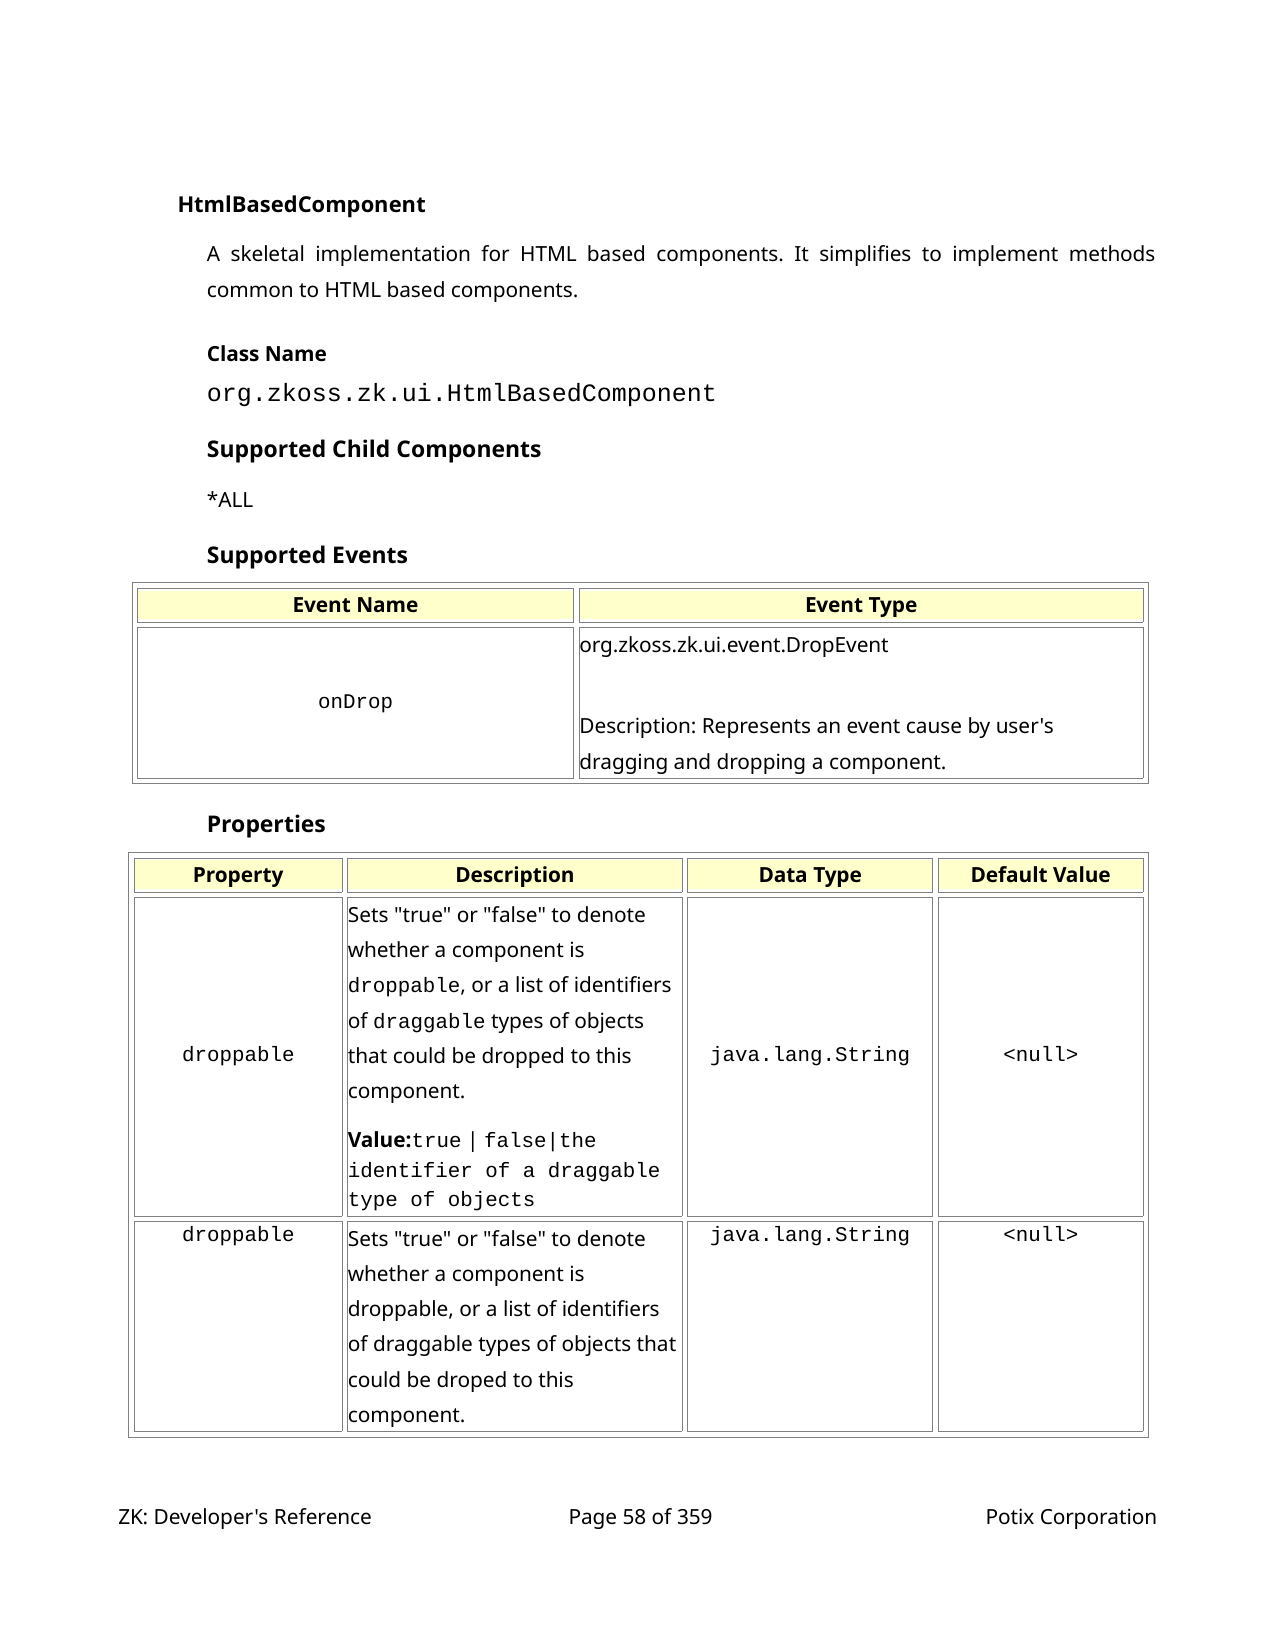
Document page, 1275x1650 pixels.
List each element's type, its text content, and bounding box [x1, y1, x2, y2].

table_cell droppable [131, 1216, 345, 1431]
subtitle Class Name [207, 339, 1157, 368]
table_header Event Type [576, 583, 1146, 622]
text A skeletal implementation for HTML based components. It simplifies to implement methods common to HTML based components. [207, 239, 1157, 303]
table_header Property [131, 853, 345, 892]
subtitle Supported Child Components [207, 433, 1157, 465]
table_cell onDrop [134, 622, 576, 778]
table_header Default Value [935, 853, 1146, 892]
text org.zkoss.zk.ui.HtmlBasedComponent [207, 380, 1157, 408]
table_cell java.lang.String [685, 892, 935, 1216]
table_cell java.lang.String [685, 1216, 935, 1431]
table_cell org.zkoss.zk.ui.event.DropEvent Description: Represents an event cause by user's dragging and dropping a component. [576, 622, 1146, 778]
subtitle Properties [207, 808, 1157, 839]
table_header Event Name [134, 583, 576, 622]
subtitle HtmlBasedComponent [177, 189, 1157, 219]
table_cell Sets "true" or "false" to denote whether a component is droppable, or a list of identifiers of draggable types of objects that could be dropped to this component. Value:true | false|the identifier of a draggable type of objects [345, 892, 685, 1216]
table_header Data Type [685, 853, 935, 892]
table_cell <null> [935, 892, 1146, 1216]
table_cell Sets "true" or "false" to denote whether a component is droppable, or a list of identifiers of draggable types of objects that could be droped to this component. [345, 1216, 685, 1431]
table_cell <null> [935, 1216, 1146, 1431]
table_cell droppable [131, 892, 345, 1216]
text *ALL [207, 485, 1157, 513]
subtitle Supported Events [207, 538, 1157, 570]
table_header Description [345, 853, 685, 892]
